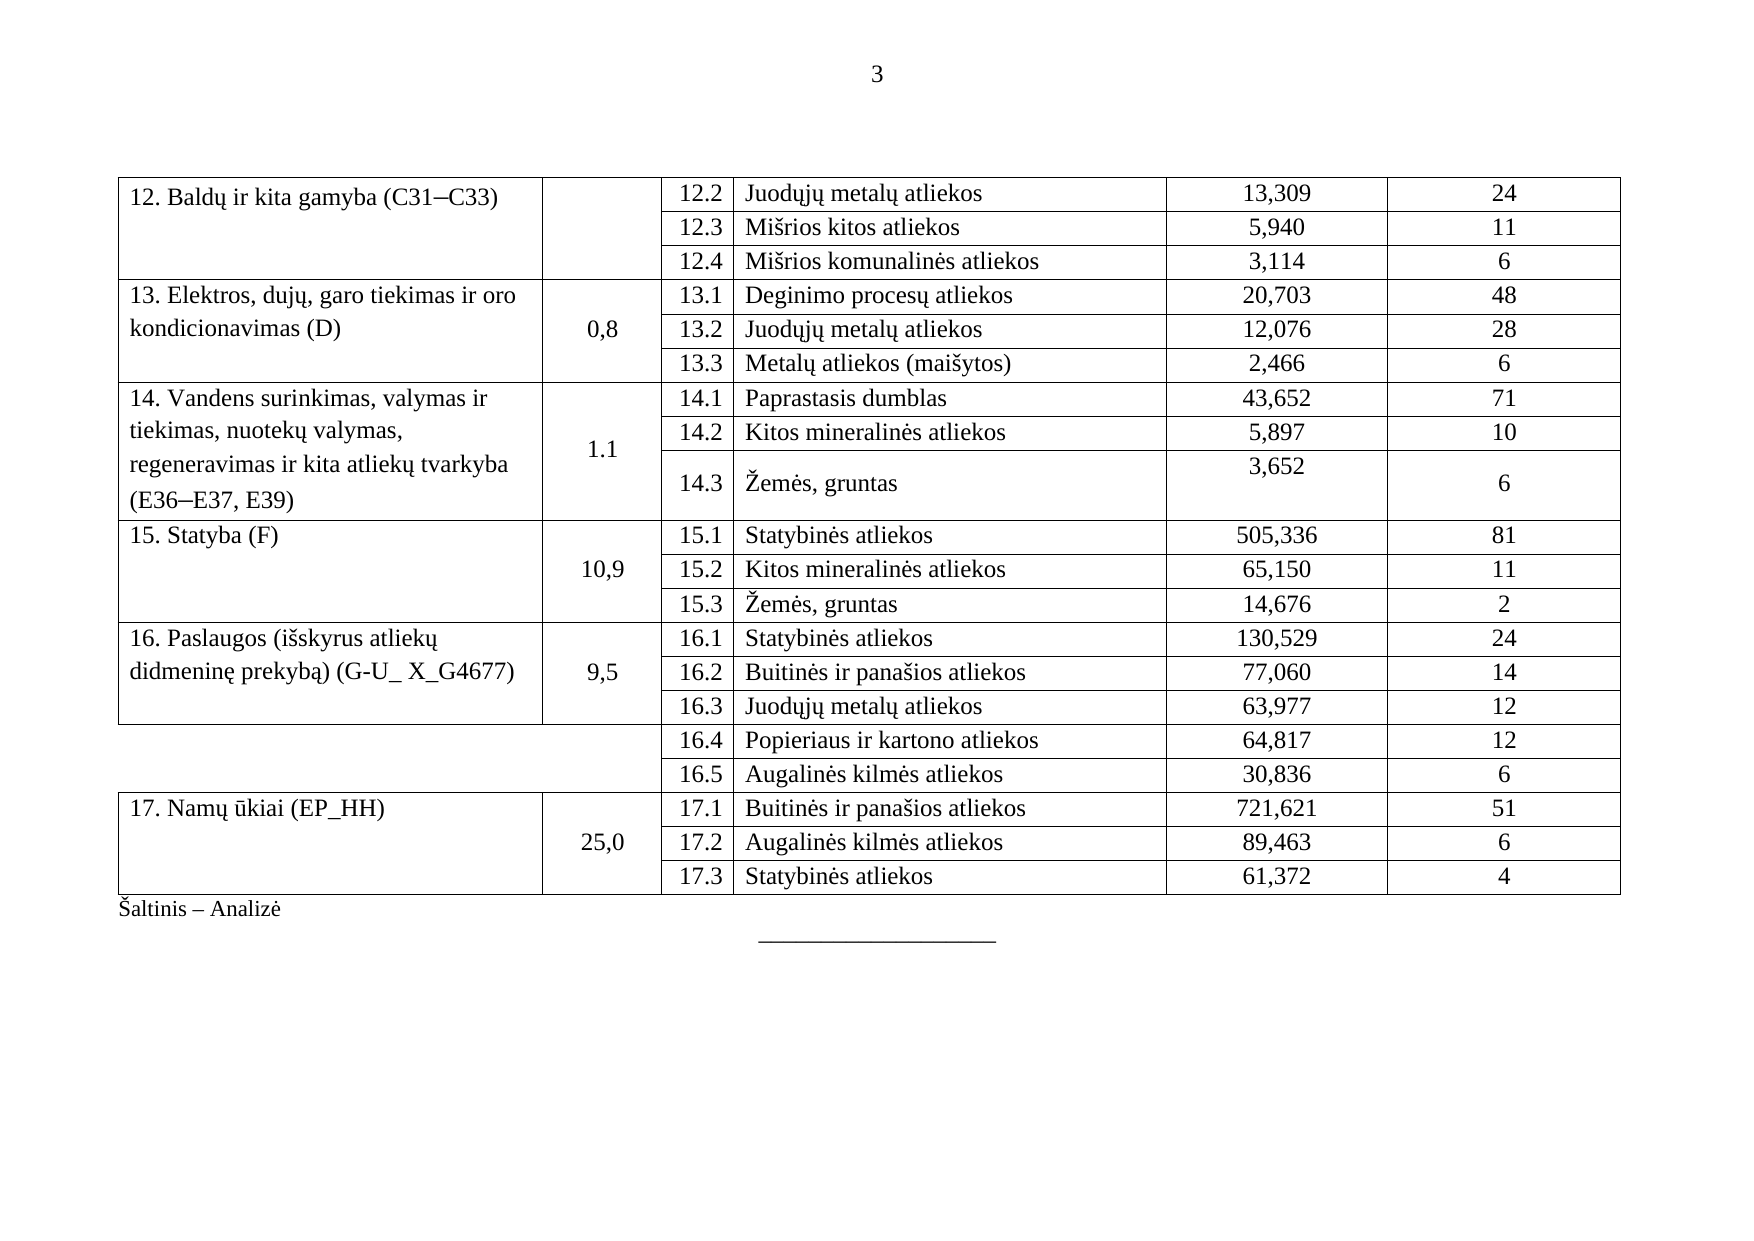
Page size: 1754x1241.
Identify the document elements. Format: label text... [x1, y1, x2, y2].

table_cell 16.1 [662, 623, 733, 656]
table_cell Statybinės atliekos [734, 623, 1166, 656]
table_cell Buitinės ir panašios atliekos [734, 793, 1166, 826]
table_cell 505,336 [1167, 521, 1387, 553]
table_cell 51 [1388, 793, 1620, 826]
table_cell 30,836 [1167, 759, 1387, 792]
table_cell Paprastasis dumblas [734, 383, 1166, 416]
table_cell 15. Statyba (F) [119, 521, 542, 622]
table_cell 16.3 [662, 691, 733, 724]
table_cell 14.1 [662, 383, 733, 416]
table_cell 15.2 [662, 555, 733, 588]
table_cell 14.3 [662, 451, 733, 519]
table_cell 17.3 [662, 861, 733, 894]
text ––––––––––––––––––– [118, 925, 1636, 954]
table_cell 9,5 [543, 623, 661, 724]
table_cell 13. Elektros, dujų, garo tiekimas ir oro kondicionavimas (D) [119, 280, 542, 382]
table_cell [543, 178, 661, 279]
table_cell 12 [1388, 691, 1620, 724]
table_cell Metalų atliekos (maišytos) [734, 349, 1166, 382]
table_cell Statybinės atliekos [734, 861, 1166, 894]
table_cell 6 [1388, 827, 1620, 860]
table_cell 13.2 [662, 315, 733, 347]
table_cell Statybinės atliekos [734, 521, 1166, 553]
table_cell Buitinės ir panašios atliekos [734, 657, 1166, 690]
table_cell Augalinės kilmės atliekos [734, 827, 1166, 860]
table_cell 15.1 [662, 521, 733, 553]
table_cell 12,076 [1167, 315, 1387, 347]
table_cell 12 [1388, 725, 1620, 758]
table_cell 14.2 [662, 417, 733, 450]
table_cell 10,9 [543, 521, 661, 622]
table_cell Mišrios kitos atliekos [734, 212, 1166, 245]
table_cell 17. Namų ūkiai (EP_HH) [119, 793, 542, 894]
table_cell 6 [1388, 451, 1620, 519]
table_cell Augalinės kilmės atliekos [734, 759, 1166, 792]
table_cell Kitos mineralinės atliekos [734, 555, 1166, 588]
table_cell Žemės, gruntas [734, 451, 1166, 519]
table_cell 1.1 [543, 383, 661, 519]
table_cell 17.1 [662, 793, 733, 826]
table_cell 28 [1388, 315, 1620, 347]
table_cell 17.2 [662, 827, 733, 860]
table_cell 12.2 [662, 178, 733, 211]
table_cell Juodųjų metalų atliekos [734, 178, 1166, 211]
table_cell 63,977 [1167, 691, 1387, 724]
table_cell 61,372 [1167, 861, 1387, 894]
table_cell 6 [1388, 759, 1620, 792]
table_cell 3,652 [1167, 451, 1387, 519]
table_cell 14. Vandens surinkimas, valymas ir tiekimas, nuotekų valymas, regeneravimas ir kita atliekų tvarkyba (E36–E37, E39) [119, 383, 542, 519]
table_cell 16.2 [662, 657, 733, 690]
table_cell 721,621 [1167, 793, 1387, 826]
table_cell 77,060 [1167, 657, 1387, 690]
table_cell 65,150 [1167, 555, 1387, 588]
table_cell 130,529 [1167, 623, 1387, 656]
table_cell 48 [1388, 280, 1620, 313]
table_cell 2,466 [1167, 349, 1387, 382]
table_cell 3,114 [1167, 246, 1387, 279]
table_cell 12.4 [662, 246, 733, 279]
table_cell 16. Paslaugos (išskyrus atliekų didmeninę prekybą) (G-U_ X_G4677) [119, 623, 542, 724]
table_cell Mišrios komunalinės atliekos [734, 246, 1166, 279]
table_cell 5,940 [1167, 212, 1387, 245]
table_cell Kitos mineralinės atliekos [734, 417, 1166, 450]
table_cell 64,817 [1167, 725, 1387, 758]
table_cell 16.5 [662, 759, 733, 792]
table_cell 10 [1388, 417, 1620, 450]
table_cell 13.3 [662, 349, 733, 382]
table_cell 11 [1388, 555, 1620, 588]
table_cell 11 [1388, 212, 1620, 245]
table_cell 4 [1388, 861, 1620, 894]
table_cell 14 [1388, 657, 1620, 690]
table_cell 12.3 [662, 212, 733, 245]
table_cell 2 [1388, 589, 1620, 622]
table_cell Deginimo procesų atliekos [734, 280, 1166, 313]
table_cell 6 [1388, 246, 1620, 279]
table_cell Popieriaus ir kartono atliekos [734, 725, 1166, 758]
table_cell 24 [1388, 623, 1620, 656]
table_cell 71 [1388, 383, 1620, 416]
table_cell 12. Baldų ir kita gamyba (C31–C33) [119, 178, 542, 279]
table_cell 13.1 [662, 280, 733, 313]
table_cell 6 [1388, 349, 1620, 382]
table_cell 13,309 [1167, 178, 1387, 211]
table_cell 16.4 [662, 725, 733, 758]
table_cell Juodųjų metalų atliekos [734, 691, 1166, 724]
table_cell 20,703 [1167, 280, 1387, 313]
table_cell 89,463 [1167, 827, 1387, 860]
table_cell Žemės, gruntas [734, 589, 1166, 622]
table_cell 81 [1388, 521, 1620, 553]
table_cell 0,8 [543, 280, 661, 382]
text Šaltinis – Analizė [118, 895, 1636, 922]
table_cell 25,0 [543, 793, 661, 894]
table_cell Juodųjų metalų atliekos [734, 315, 1166, 347]
table_cell 24 [1388, 178, 1620, 211]
table_cell 43,652 [1167, 383, 1387, 416]
table_cell 5,897 [1167, 417, 1387, 450]
table_cell 14,676 [1167, 589, 1387, 622]
table_cell 15.3 [662, 589, 733, 622]
